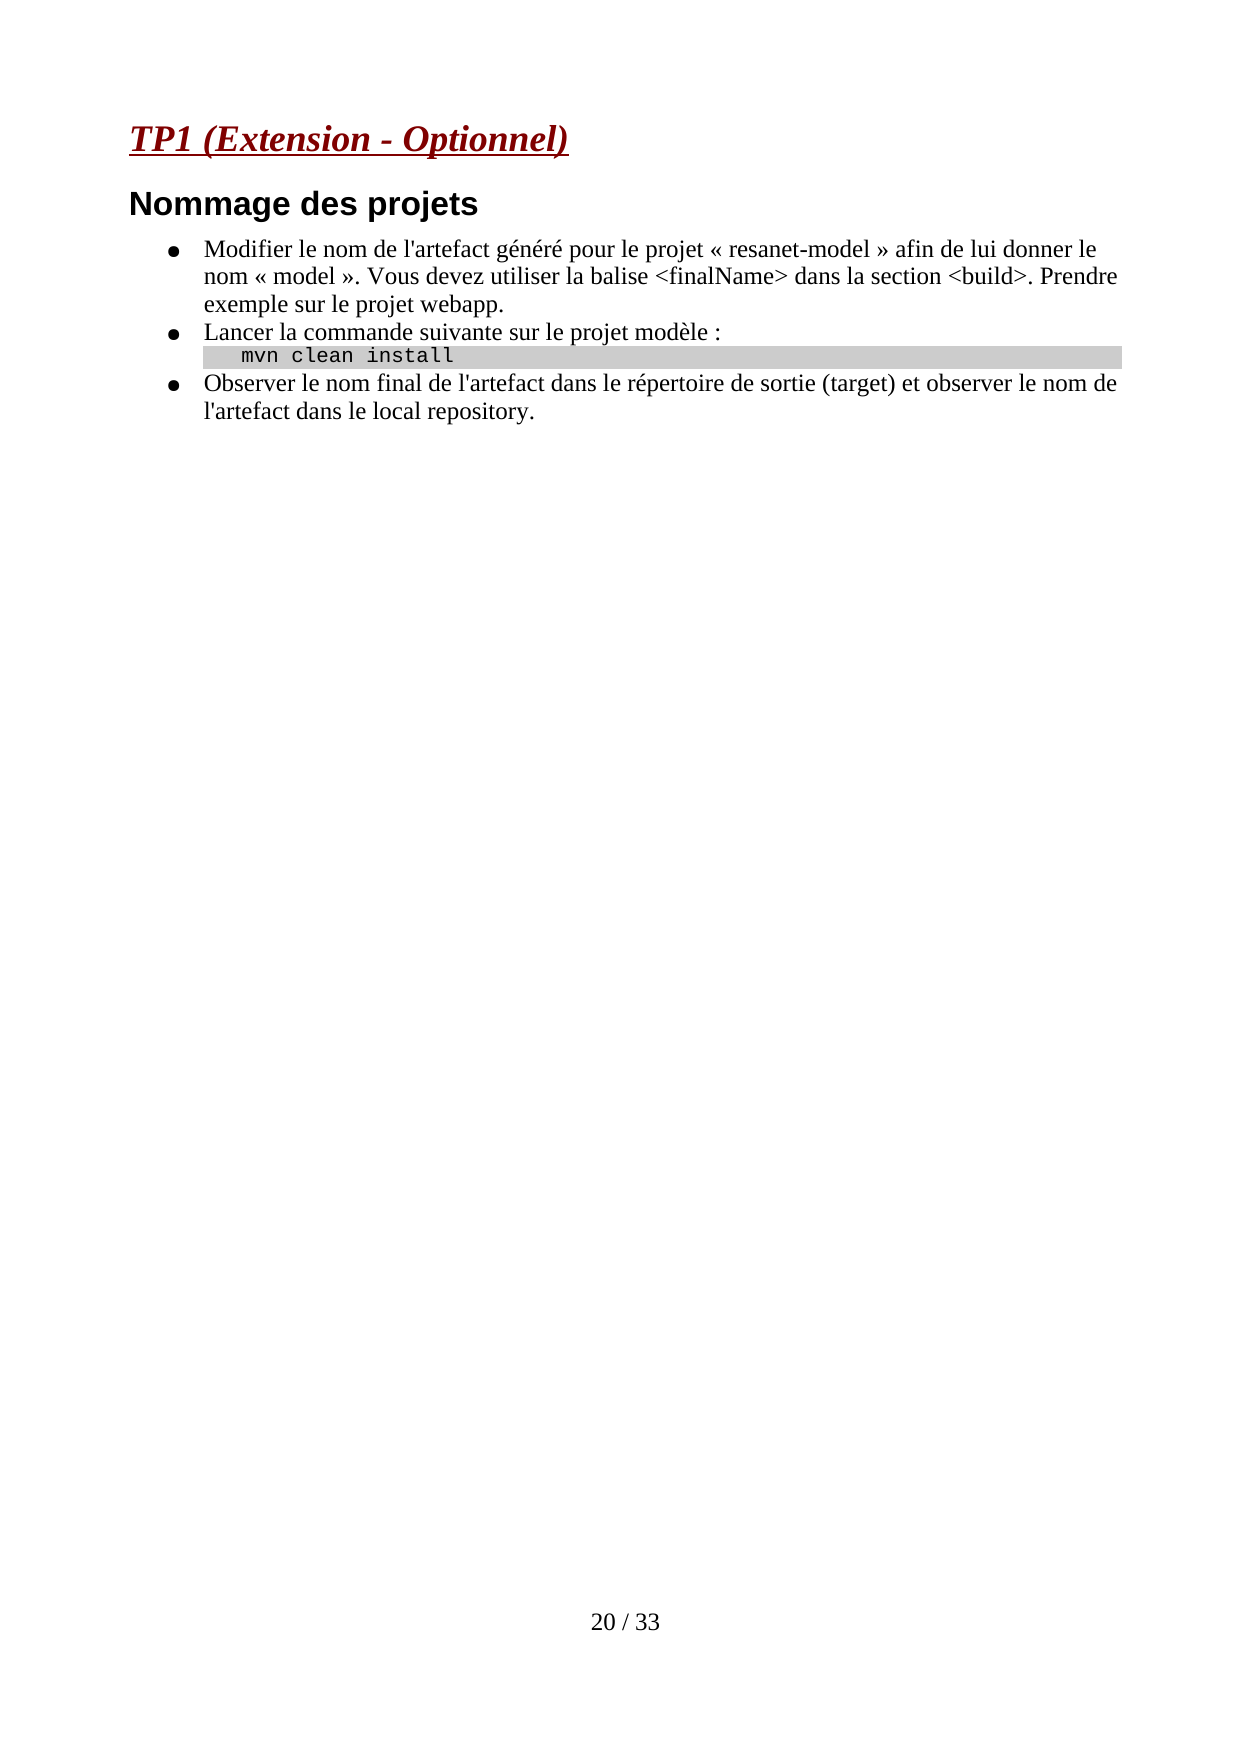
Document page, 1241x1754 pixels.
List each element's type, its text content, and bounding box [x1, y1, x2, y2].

list mvn clean install [203, 346, 1122, 369]
subtitle Nommage des projets [128, 185, 1122, 222]
text TP1 (Extension - Optionnel) [128, 118, 1122, 160]
list Lancer la commande suivante sur le projet modèle : [166, 318, 1122, 346]
list Observer le nom final de l'artefact dans le répertoire de sortie (target) et observer le nom de l'artefact dans le local repository. [166, 369, 1122, 424]
list Modifier le nom de l'artefact généré pour le projet « resanet-model » afin de lui donner le nom « model ». Vous devez utiliser la balise <finalName> dans la section <build>. Prendre exemple sur le projet webapp. [166, 235, 1122, 318]
